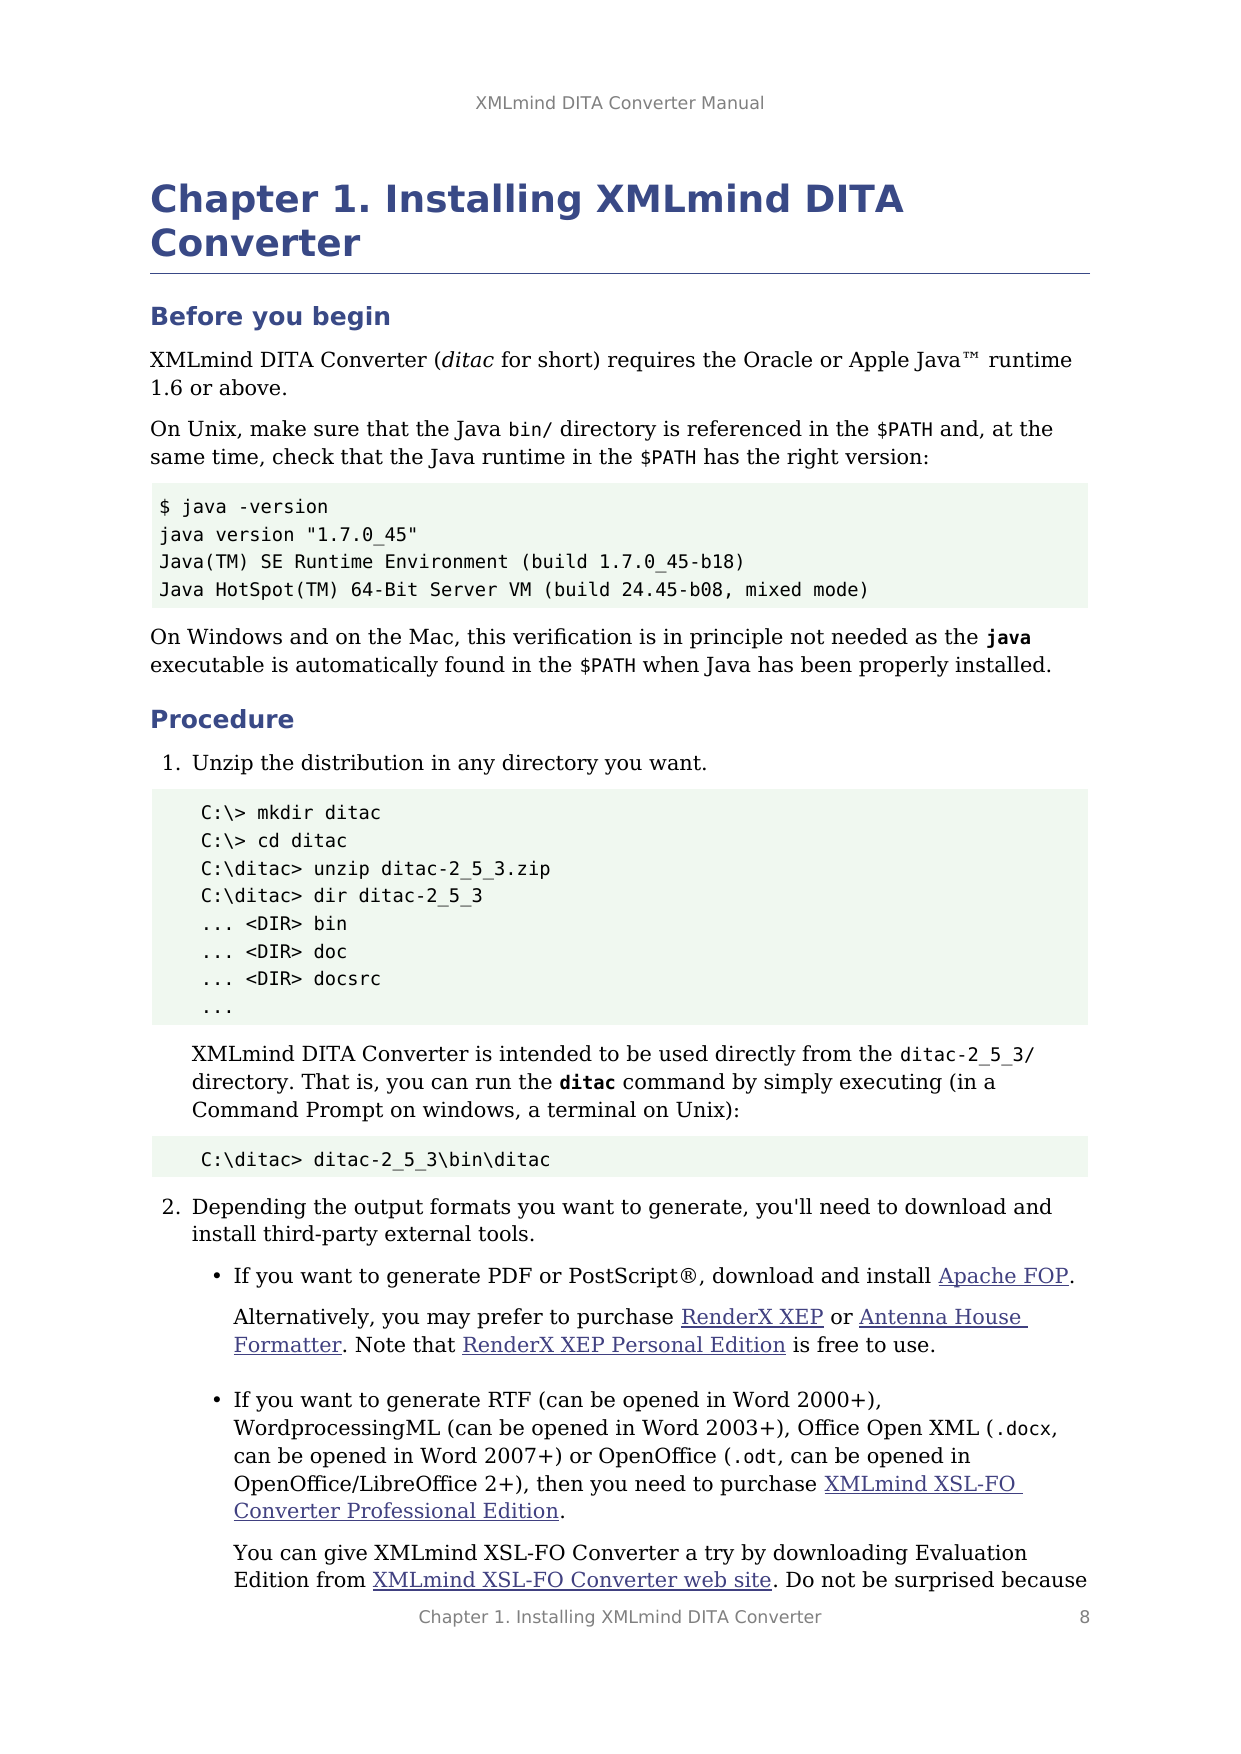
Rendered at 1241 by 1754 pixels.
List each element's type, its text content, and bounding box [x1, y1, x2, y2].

list Depending the output formats you want to generate, you'll need to download and install third-party external tools. [150, 1191, 1090, 1247]
text On Unix, make sure that the Java bin/ directory is referenced in the $PATH and, at the same time, check that the Java runtime in the $PATH has the right version: [150, 414, 1090, 469]
text $ java -version java version "1.7.0_45" Java(TM) SE Runtime Environment (build 1.7.0_45-b18) Java HotSpot(TM) 64-Bit Server VM (build 24.45-b08, mixed mode) [152, 483, 1088, 608]
list If you want to generate RTF (can be opened in Word 2000+), WordprocessingML (can be opened in Word 2003+), Office Open XML (.docx, can be opened in Word 2007+) or OpenOffice (.odt, can be opened in OpenOffice/LibreOffice 2+), then you need to purchase XMLmind XSL-FO Converter Professional Edition. [192, 1385, 1090, 1523]
list C:\> mkdir ditac C:\> cd ditac C:\ditac> unzip ditac-2_5_3.zip C:\ditac> dir ditac-2_5_3 ... <DIR> bin ... <DIR> doc ... <DIR> docsrc ... [152, 789, 1088, 1025]
list Alternatively, you may prefer to purchase RenderX XEP or Antenna House Formatter. Note that RenderX XEP Personal Edition is free to use. [192, 1302, 1090, 1357]
subtitle Chapter 1. Installing XMLmind DITA Converter [150, 178, 1090, 273]
list If you want to generate PDF or PostScript®, download and install Apache FOP. [192, 1260, 1090, 1288]
list XMLmind DITA Converter is intended to be used directly from the ditac-2_5_3/ directory. That is, you can run the ditac command by simply executing (in a Command Prompt on windows, a terminal on Unix): [150, 1039, 1090, 1122]
list C:\ditac> ditac-2_5_3\bin\ditac [152, 1136, 1088, 1177]
list You can give XMLmind XSL-FO Converter a try by downloading Evaluation Edition from XMLmind XSL-FO Converter web site. Do not be surprised because [192, 1537, 1090, 1593]
list Unzip the distribution in any directory you want. [150, 748, 1090, 775]
text XMLmind DITA Converter (ditac for short) requires the Oracle or Apple Java™ runtime 1.6 or above. [150, 344, 1090, 400]
text On Windows and on the Mac, this verification is in principle not needed as the java executable is automatically found in the $PATH when Java has been properly installed. [150, 622, 1090, 677]
text Procedure [150, 705, 1090, 734]
text Before you begin [150, 302, 1090, 331]
